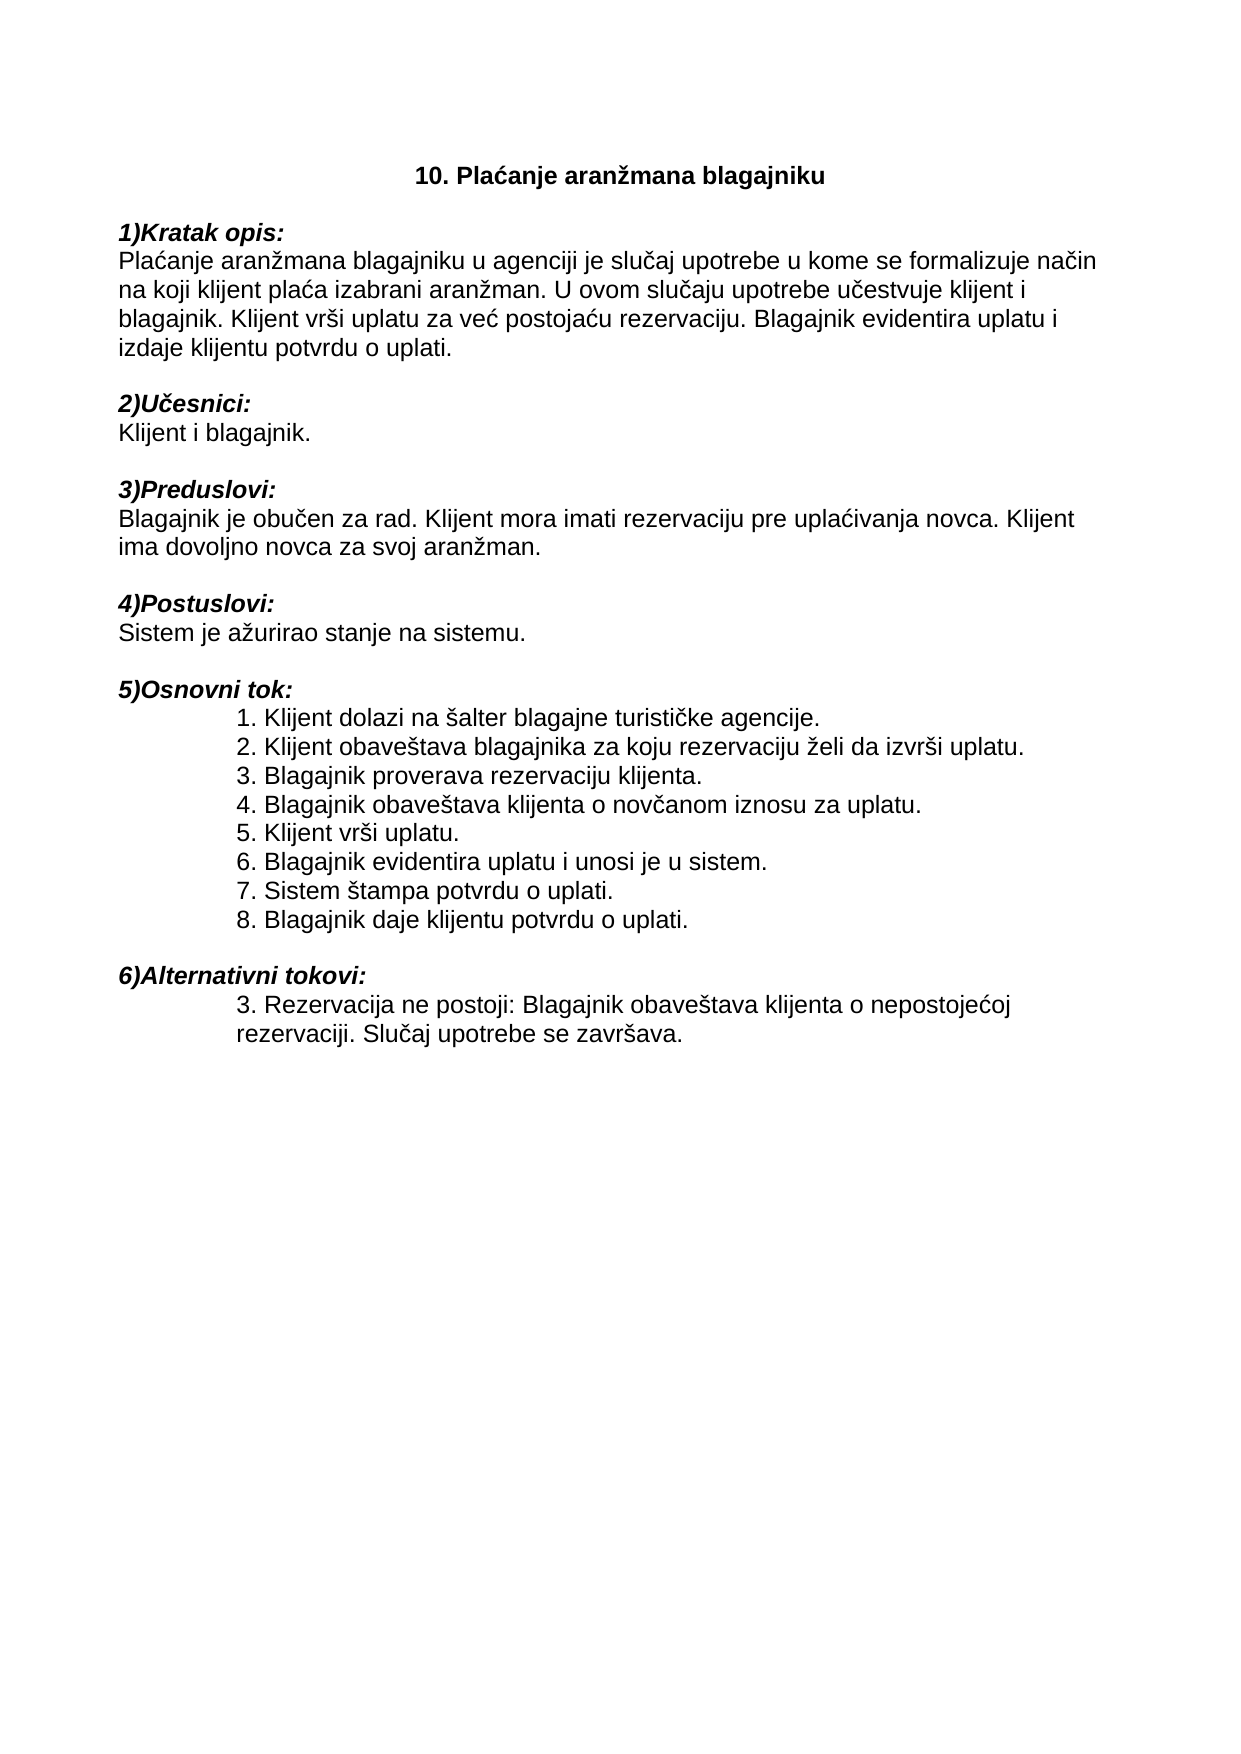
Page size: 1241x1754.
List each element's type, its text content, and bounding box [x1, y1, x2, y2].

text 3. Blagajnik proverava rezervaciju klijenta. [118, 761, 1122, 789]
text 7. Sistem štampa potvrdu o uplati. [118, 876, 1122, 904]
text 3)Preduslovi: [118, 475, 1122, 503]
text Sistem je ažurirao stanje na sistemu. [118, 618, 1122, 647]
text 6)Alternativni tokovi: [118, 961, 1122, 990]
text 4. Blagajnik obaveštava klijenta o novčanom iznosu za uplatu. [118, 789, 1122, 818]
text 5)Osnovni tok: [118, 674, 1122, 703]
text Blagajnik je obučen za rad. Klijent mora imati rezervaciju pre uplaćivanja novca. Klijent ima dovoljno novca za svoj aranžman. [118, 503, 1122, 561]
text Plaćanje aranžmana blagajniku u agenciji je slučaj upotrebe u kome se formalizuje način na koji klijent plaća izabrani aranžman. U ovom slučaju upotrebe učestvuje klijent i blagajnik. Klijent vrši uplatu za već postojaću rezervaciju. Blagajnik evidentira uplatu i izdaje klijentu potvrdu o uplati. [118, 246, 1122, 361]
text 10. Plaćanje aranžmana blagajniku [118, 161, 1122, 189]
text Klijent i blagajnik. [118, 418, 1122, 447]
text 2)Učesnici: [118, 389, 1122, 418]
text 5. Klijent vrši uplatu. [118, 818, 1122, 847]
text 3. Rezervacija ne postoji: Blagajnik obaveštava klijenta o nepostojećoj rezervaciji. Slučaj upotrebe se završava. [118, 990, 1122, 1048]
text 1. Klijent dolazi na šalter blagajne turističke agencije. [118, 703, 1122, 732]
text 8. Blagajnik daje klijentu potvrdu o uplati. [118, 904, 1122, 933]
text 1)Kratak opis: [118, 217, 1122, 246]
text 6. Blagajnik evidentira uplatu i unosi je u sistem. [118, 847, 1122, 876]
text 4)Postuslovi: [118, 589, 1122, 618]
text 2. Klijent obaveštava blagajnika za koju rezervaciju želi da izvrši uplatu. [118, 732, 1122, 761]
